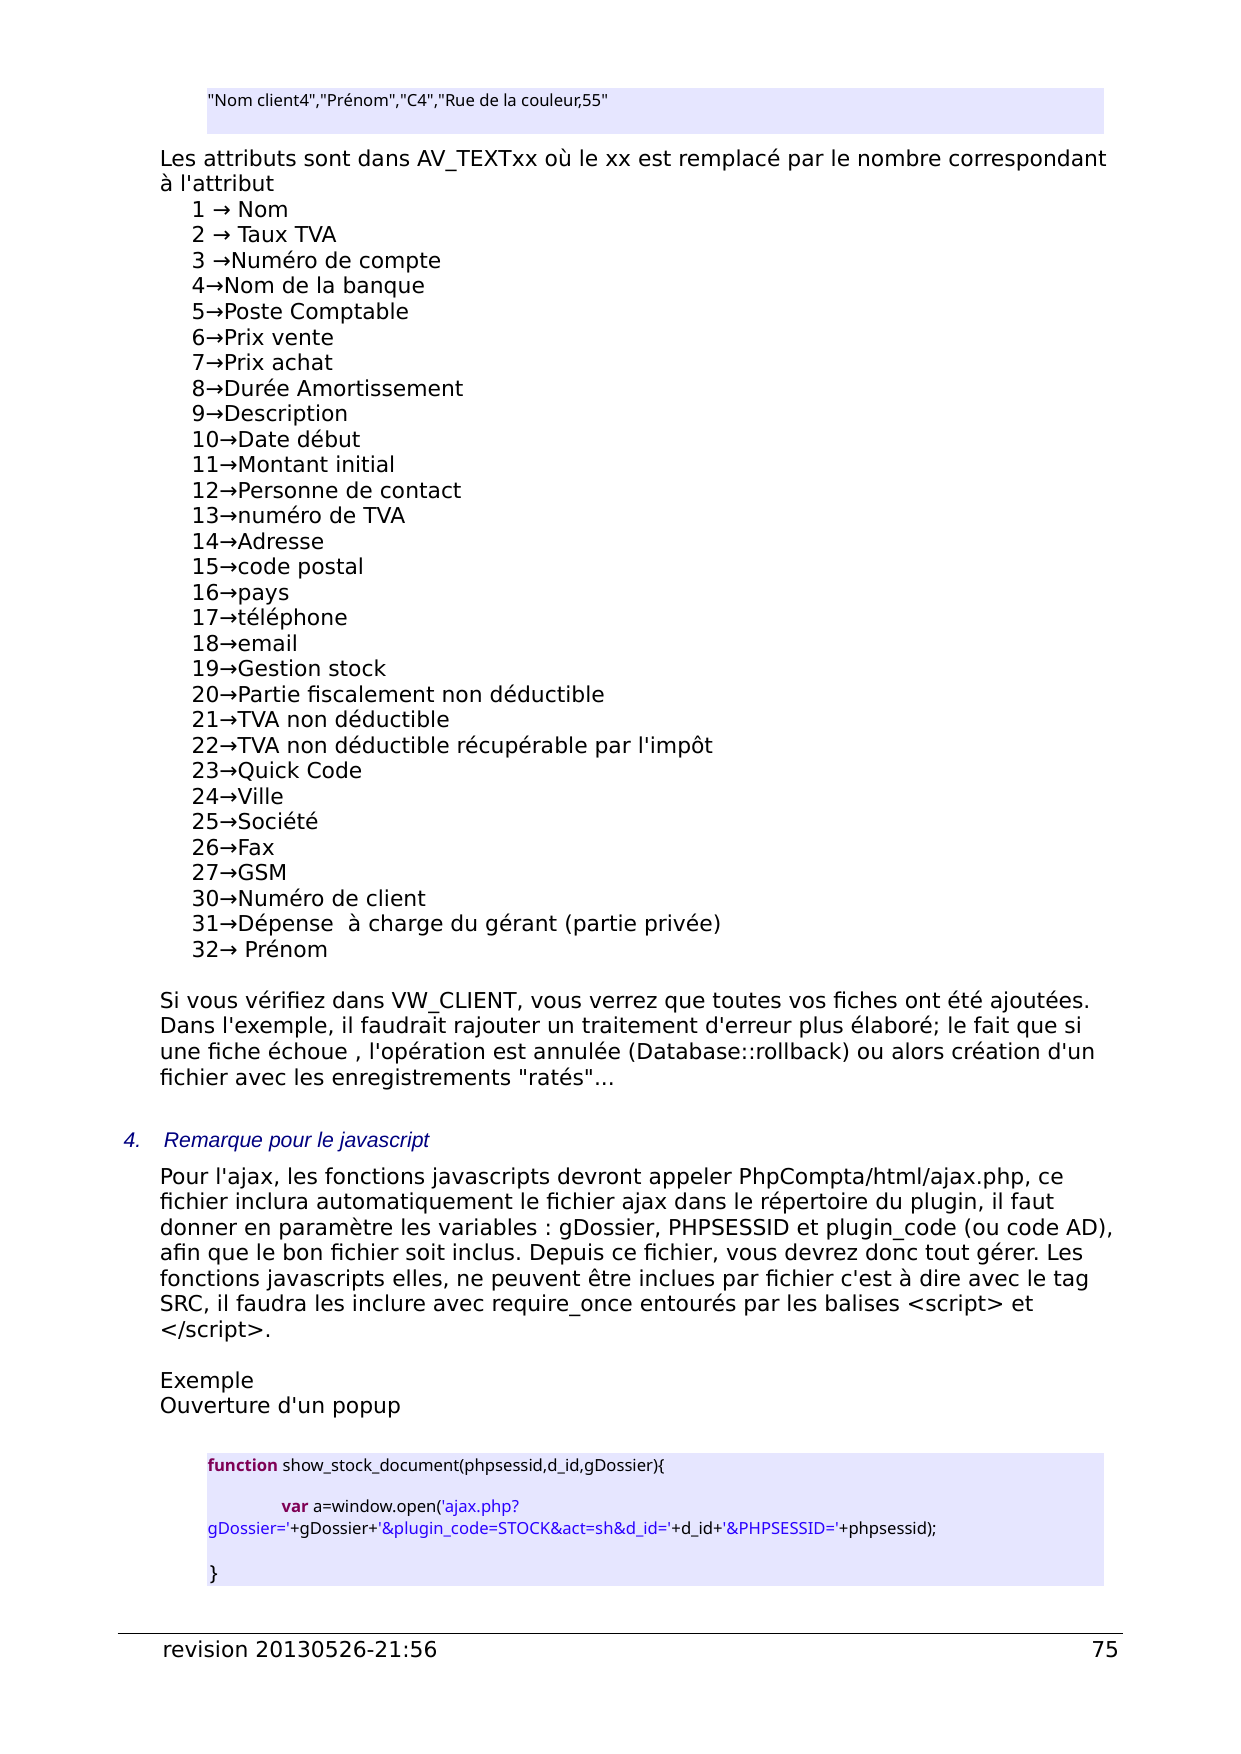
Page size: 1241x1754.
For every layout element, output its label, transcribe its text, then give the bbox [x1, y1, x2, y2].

text Ouverture d'un popup [159, 1393, 1123, 1419]
text 22→TVA non déductible récupérable par l'impôt [191, 733, 1123, 758]
text 12→Personne de contact [191, 478, 1123, 503]
text Exemple [159, 1368, 1123, 1393]
text 20→Partie fiscalement non déductible [191, 682, 1123, 707]
text 23→Quick Code [191, 758, 1123, 784]
text 9→Description [191, 401, 1123, 427]
text 16→pays [191, 580, 1123, 605]
text "Nom client4","Prénom","C4","Rue de la couleur,55" [207, 88, 1104, 134]
text 26→Fax [191, 835, 1123, 861]
text } [207, 1558, 1104, 1586]
text 30→Numéro de client [191, 886, 1123, 912]
text 19→Gestion stock [191, 656, 1123, 682]
text 13→numéro de TVA [191, 503, 1123, 529]
text 4→Nom de la banque [191, 273, 1123, 299]
text Pour l'ajax, les fonctions javascripts devront appeler PhpCompta/html/ajax.php, ce fichier inclura automatiquement le fichier ajax dans le répertoire du plugin, il faut donner en paramètre les variables : gDossier, PHPSESSID et plugin_code (ou code AD), afin que le bon fichier soit inclus. Depuis ce fichier, vous devrez donc tout gérer. Les fonctions javascripts elles, ne peuvent être inclues par fichier c'est à dire avec le tag SRC, il faudra les inclure avec require_once entourés par les balises <script> et </script>. [159, 1164, 1123, 1342]
text 27→GSM [191, 861, 1123, 886]
text 17→téléphone [191, 605, 1123, 631]
text 15→code postal [191, 554, 1123, 580]
text Les attributs sont dans AV_TEXTxx où le xx est remplacé par le nombre correspondant à l'attribut [159, 146, 1123, 197]
subtitle Remarque pour le javascript [117, 1127, 1123, 1152]
text 32→ Prénom [191, 937, 1123, 963]
text 8→Durée Amortissement [191, 376, 1123, 401]
text 18→email [191, 631, 1123, 656]
text 25→Société [191, 809, 1123, 835]
text var a=window.open('ajax.php?gDossier='+gDossier+'&plugin_code=STOCK&act=sh&d_id='+d_id+'&PHPSESSID='+phpsessid); [207, 1494, 1104, 1539]
text 11→Montant initial [191, 452, 1123, 478]
text 10→Date début [191, 427, 1123, 452]
text 3 →Numéro de compte [191, 248, 1123, 273]
text 2 → Taux TVA [191, 222, 1123, 248]
text 31→Dépense à charge du gérant (partie privée) [191, 912, 1123, 937]
text 14→Adresse [191, 529, 1123, 554]
text function show_stock_document(phpsessid,d_id,gDossier){ [207, 1453, 1104, 1476]
text 6→Prix vente [191, 324, 1123, 350]
text 7→Prix achat [191, 350, 1123, 376]
text 24→Ville [191, 784, 1123, 809]
text 1 → Nom [191, 197, 1123, 222]
text 21→TVA non déductible [191, 707, 1123, 733]
text Si vous vérifiez dans VW_CLIENT, vous verrez que toutes vos fiches ont été ajoutées. Dans l'exemple, il faudrait rajouter un traitement d'erreur plus élaboré; le fait que si une fiche échoue , l'opération est annulée (Database::rollback) ou alors création d'un fichier avec les enregistrements "ratés"... [159, 988, 1123, 1090]
text 5→Poste Comptable [191, 299, 1123, 324]
